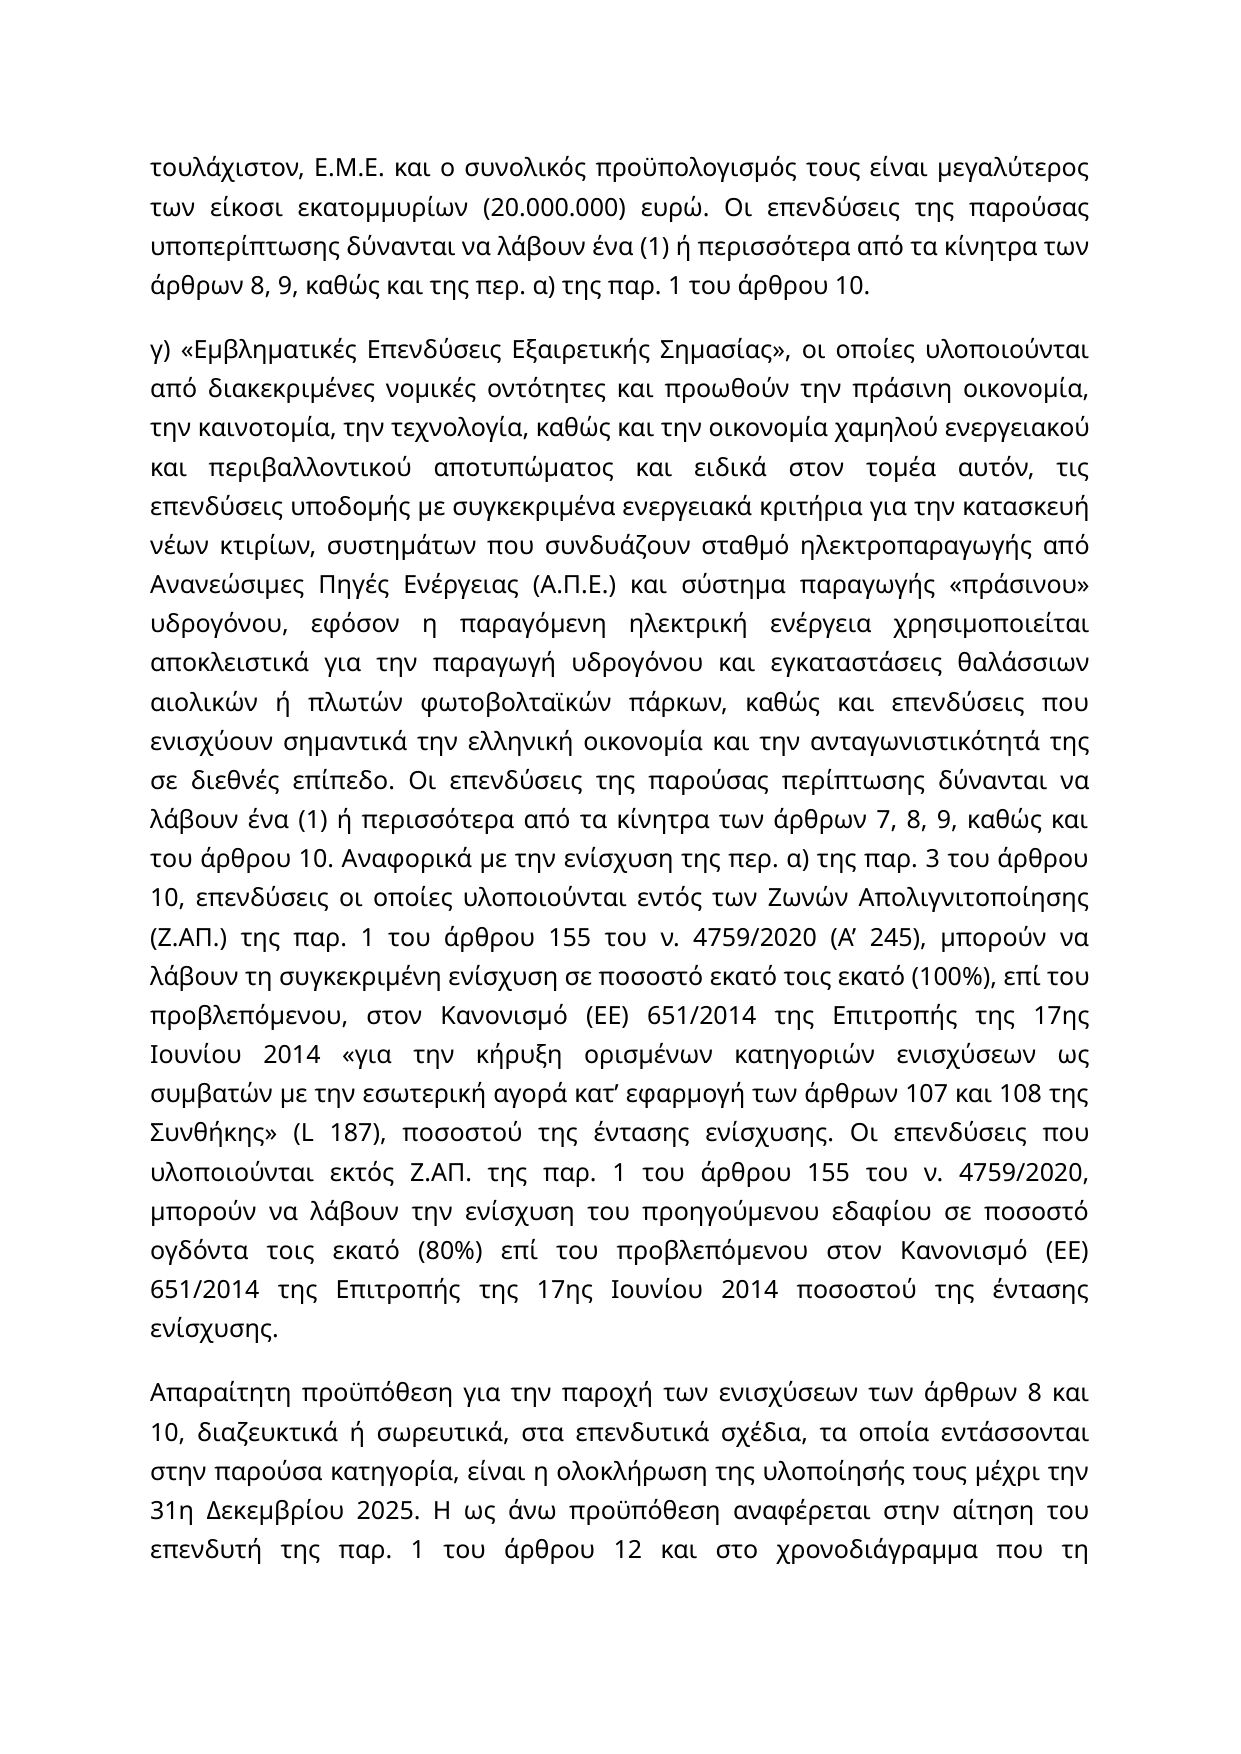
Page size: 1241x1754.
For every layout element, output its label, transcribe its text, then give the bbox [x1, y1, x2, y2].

text τουλάχιστον, Ε.Μ.Ε. και ο συνολικός προϋπολογισμός τους είναι μεγαλύτερος των είκοσι εκατομμυρίων (20.000.000) ευρώ. Οι επενδύσεις της παρούσας υποπερίπτωσης δύνανται να λάβουν ένα (1) ή περισσότερα από τα κίνητρα των άρθρων 8, 9, καθώς και της περ. α) της παρ. 1 του άρθρου 10. [150, 150, 1090, 302]
text γ) «Εμβληματικές Επενδύσεις Εξαιρετικής Σημασίας», οι οποίες υλοποιούνται από διακεκριμένες νομικές οντότητες και προωθούν την πράσινη οικονομία, την καινοτομία, την τεχνολογία, καθώς και την οικονομία χαμηλού ενεργειακού και περιβαλλοντικού αποτυπώματος και ειδικά στον τομέα αυτόν, τις επενδύσεις υποδομής με συγκεκριμένα ενεργειακά κριτήρια για την κατασκευή νέων κτιρίων, συστημάτων που συνδυάζουν σταθμό ηλεκτροπαραγωγής από Ανανεώσιμες Πηγές Ενέργειας (Α.Π.Ε.) και σύστημα παραγωγής «πράσινου» υδρογόνου, εφόσον η παραγόμενη ηλεκτρική ενέργεια χρησιμοποιείται αποκλειστικά για την παραγωγή υδρογόνου και εγκαταστάσεις θαλάσσιων αιολικών ή πλωτών φωτοβολταϊκών πάρκων, καθώς και επενδύσεις που ενισχύουν σημαντικά την ελληνική οικονομία και την ανταγωνιστικότητά της σε διεθνές επίπεδο. Οι επενδύσεις της παρούσας περίπτωσης δύνανται να λάβουν ένα (1) ή περισσότερα από τα κίνητρα των άρθρων 7, 8, 9, καθώς και του άρθρου 10. Αναφορικά με την ενίσχυση της περ. α) της παρ. 3 του άρθρου 10, επενδύσεις οι οποίες υλοποιούνται εντός των Ζωνών Απολιγνιτοποίησης (Ζ.ΑΠ.) της παρ. 1 του άρθρου 155 του ν. 4759/2020 (Α’ 245), μπορούν να λάβουν τη συγκεκριμένη ενίσχυση σε ποσοστό εκατό τοις εκατό (100%), επί του προβλεπόμενου, στον Κανονισμό (ΕΕ) 651/2014 της Επιτροπής της 17ης Ιουνίου 2014 «για την κήρυξη ορισμένων κατηγοριών ενισχύσεων ως συμβατών με την εσωτερική αγορά κατ’ εφαρμογή των άρθρων 107 και 108 της Συνθήκης» (L 187), ποσοστού της έντασης ενίσχυσης. Οι επενδύσεις που υλοποιούνται εκτός Ζ.ΑΠ. της παρ. 1 του άρθρου 155 του ν. 4759/2020, μπορούν να λάβουν την ενίσχυση του προηγούμενου εδαφίου σε ποσοστό ογδόντα τοις εκατό (80%) επί του προβλεπόμενου στον Κανονισμό (ΕΕ) 651/2014 της Επιτροπής της 17ης Ιουνίου 2014 ποσοστού της έντασης ενίσχυσης. [150, 332, 1090, 1345]
text Απαραίτητη προϋπόθεση για την παροχή των ενισχύσεων των άρθρων 8 και 10, διαζευκτικά ή σωρευτικά, στα επενδυτικά σχέδια, τα οποία εντάσσονται στην παρούσα κατηγορία, είναι η ολοκλήρωση της υλοποίησής τους μέχρι την 31η Δεκεμβρίου 2025. Η ως άνω προϋπόθεση αναφέρεται στην αίτηση του επενδυτή της παρ. 1 του άρθρου 12 και στο χρονοδιάγραμμα που τη [150, 1375, 1090, 1566]
